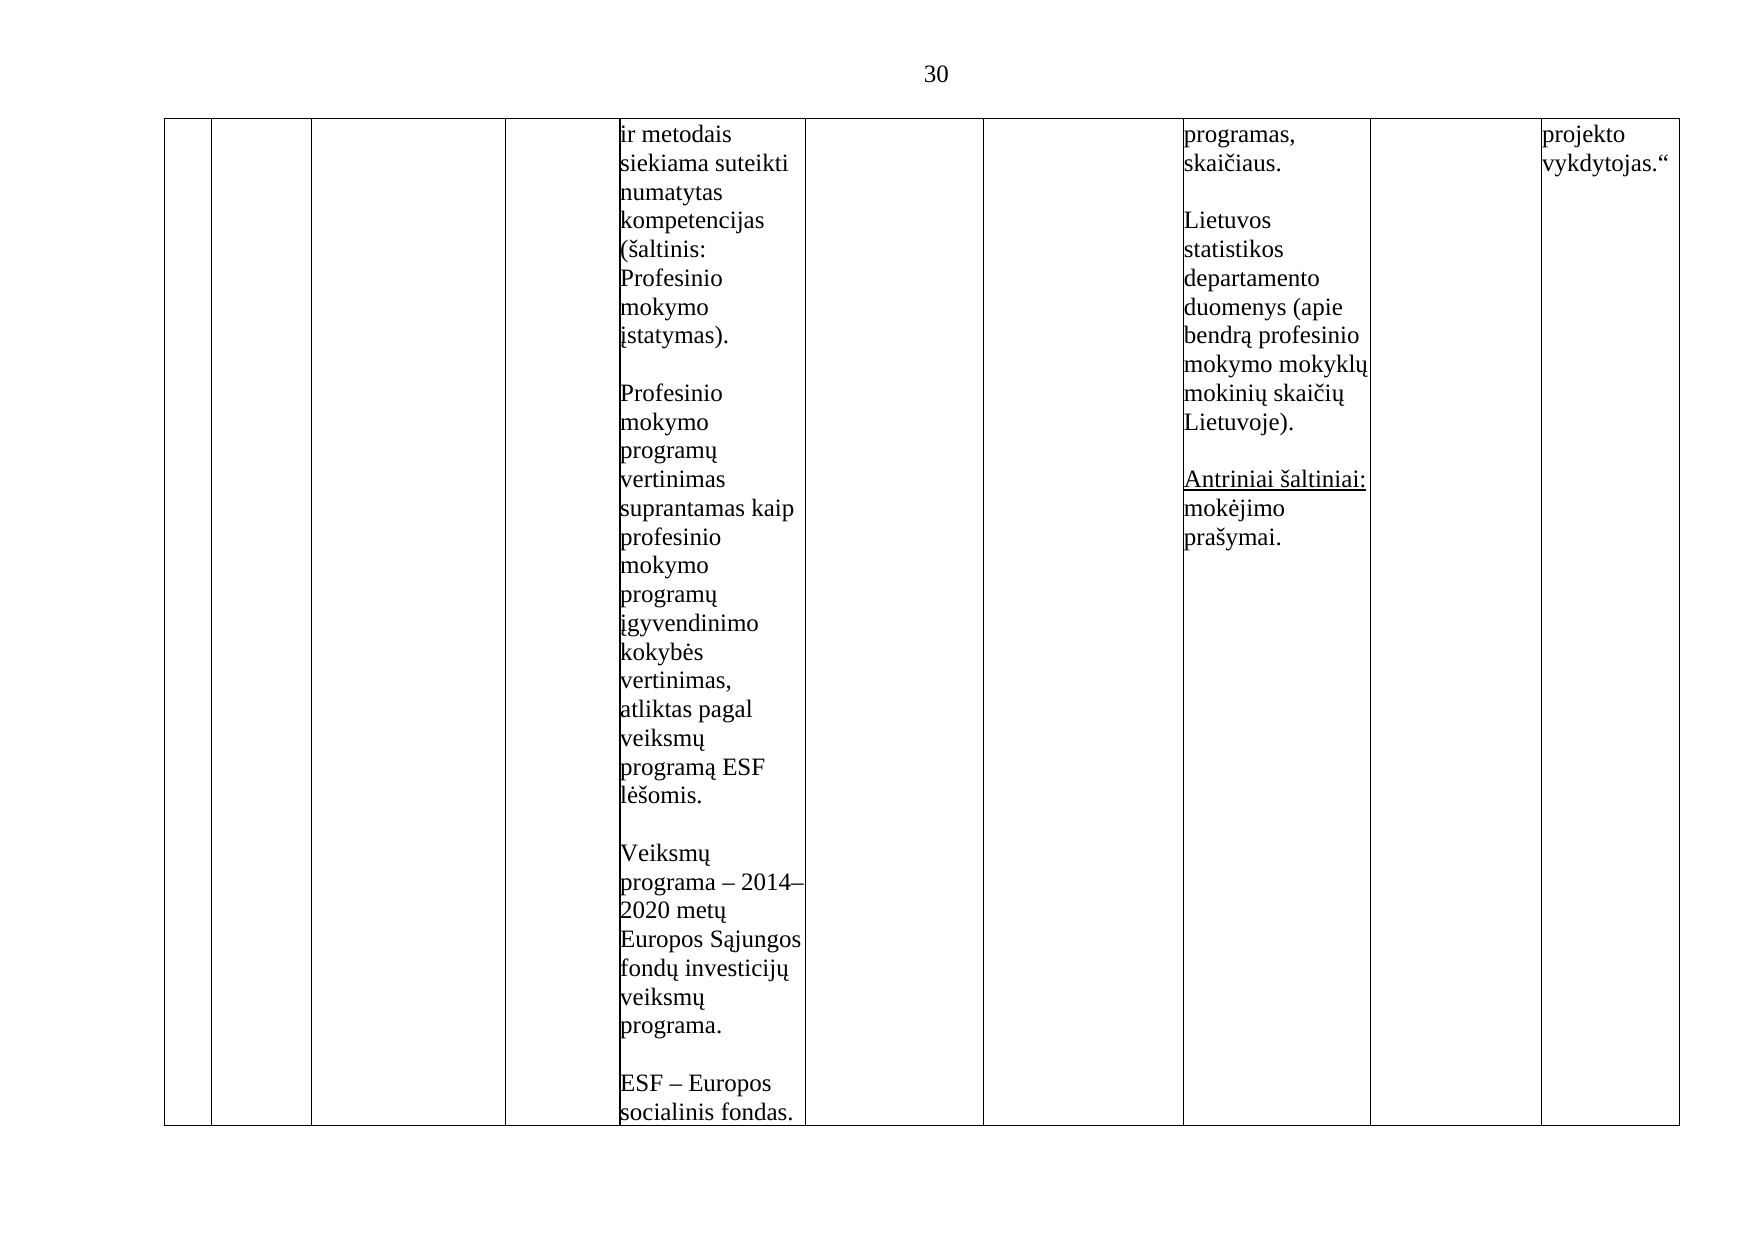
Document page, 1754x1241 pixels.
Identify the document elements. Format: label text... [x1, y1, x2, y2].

table_cell [506, 119, 619, 1125]
table_cell [212, 119, 311, 1125]
table_cell projekto vykdytojas.“ [1542, 119, 1679, 1125]
table_cell [806, 119, 983, 1125]
table_cell [984, 119, 1183, 1125]
table_cell [312, 119, 505, 1125]
table_cell [1371, 119, 1541, 1125]
table_cell [165, 119, 211, 1125]
table_cell programas, skaičiaus. Lietuvos statistikos departamento duomenys (apie bendrą profesinio mokymo mokyklų mokinių skaičių Lietuvoje). Antriniai šaltiniai: mokėjimo prašymai. [1184, 119, 1370, 1125]
table_cell ir metodais siekiama suteikti numatytas kompetencijas (šaltinis: Profesinio mokymo įstatymas). Profesinio mokymo programų vertinimas suprantamas kaip profesinio mokymo programų įgyvendinimo kokybės vertinimas, atliktas pagal veiksmų programą ESF lėšomis. Veiksmų programa – 2014–2020 metų Europos Sąjungos fondų investicijų veiksmų programa. ESF – Europos socialinis fondas. [621, 119, 805, 1125]
